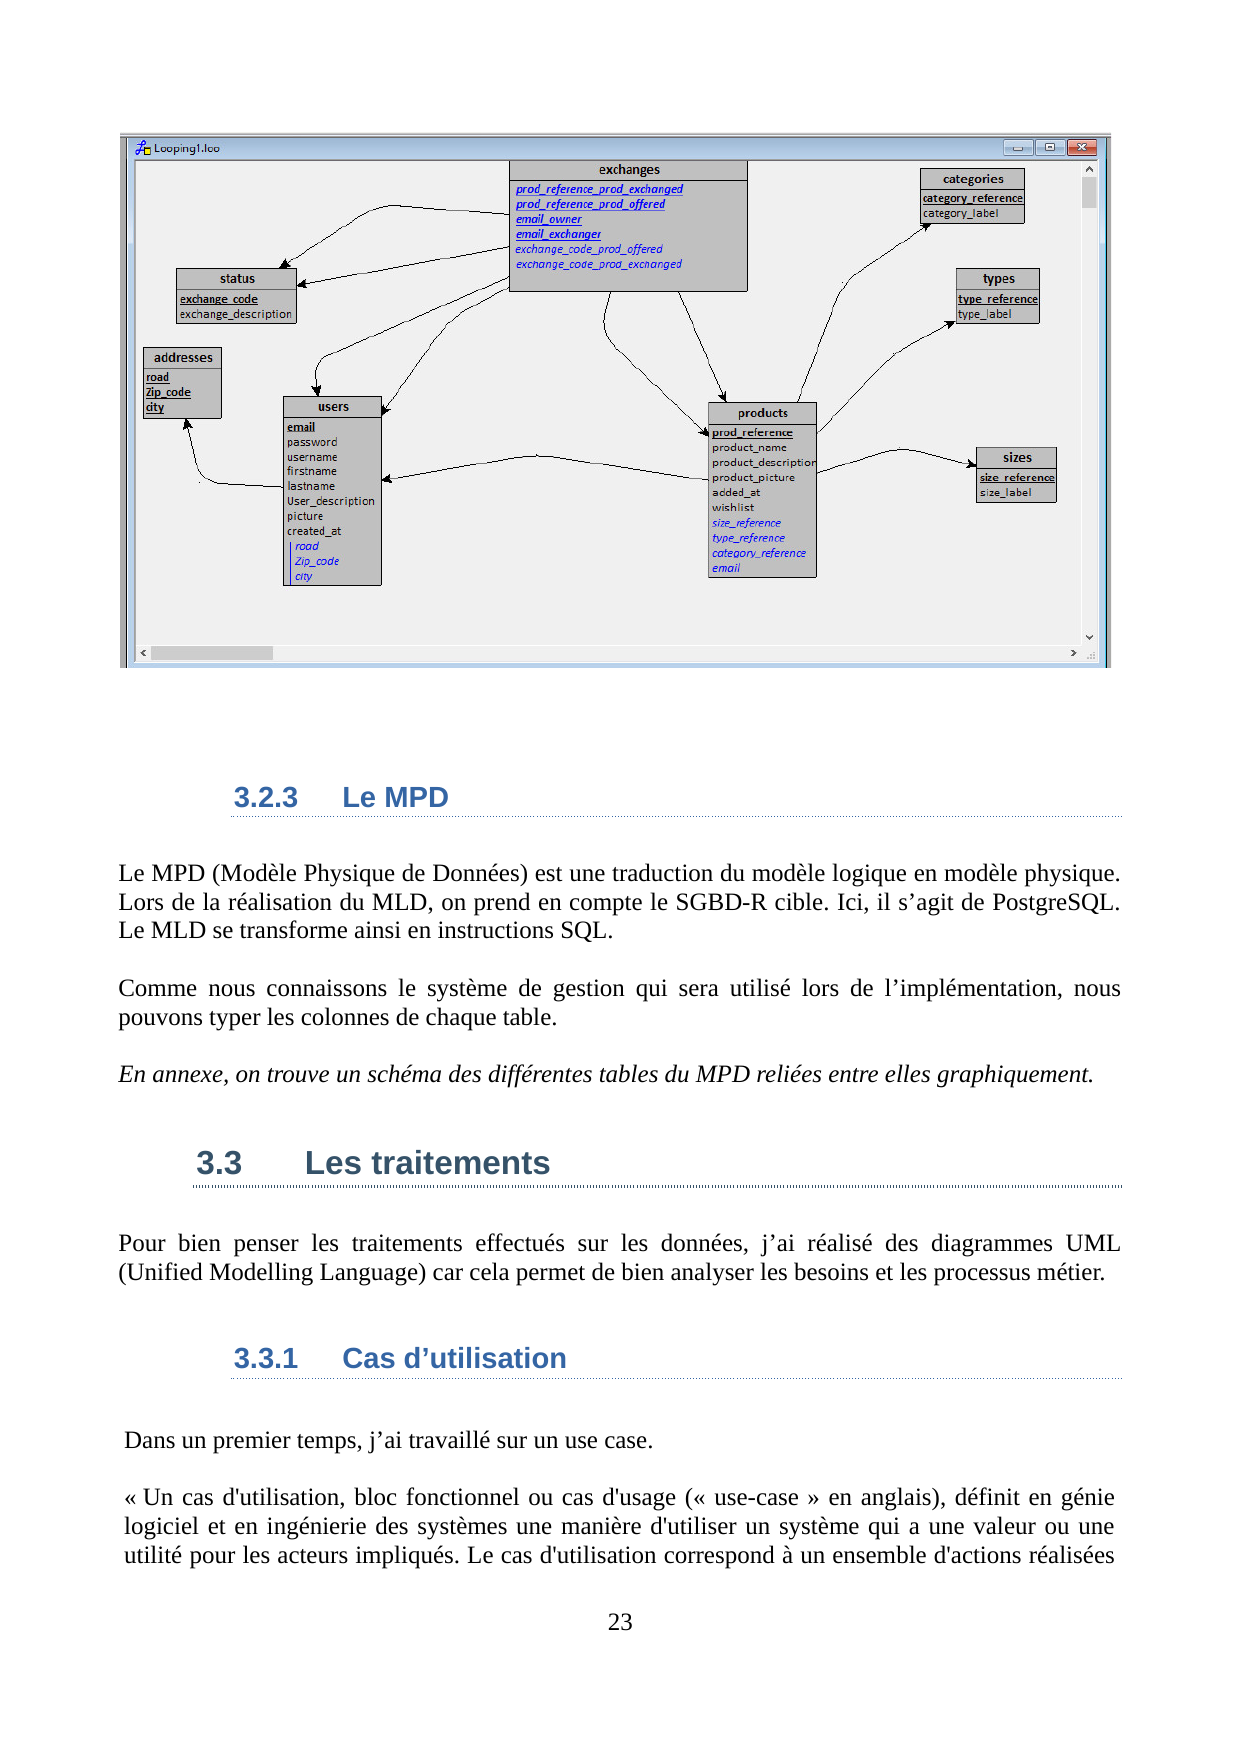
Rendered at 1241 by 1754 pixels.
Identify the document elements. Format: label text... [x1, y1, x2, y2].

picture [120, 132, 1112, 668]
subtitle Cas d’utilisation [231, 1338, 1122, 1379]
subtitle Le MPD [231, 777, 1122, 817]
text Comme nous connaissons le système de gestion qui sera utilisé lors de l’implémentation, nous pouvons typer les colonnes de chaque table. [118, 973, 1122, 1031]
table_header Dans un premier temps, j’ai travaillé sur un use case. « Un cas d'utilisation, bloc fonctionnel ou cas d'usage (« use-case » en anglais), définit en génie logiciel et en ingénierie des systèmes une manière d'utiliser un système qui a une valeur ou une utilité pour les acteurs impliqués. Le cas d'utilisation correspond à un ensemble d'actions réalisées [118, 1419, 1122, 1574]
text Le MPD (Modèle Physique de Données) est une traduction du modèle logique en modèle physique. Lors de la réalisation du MLD, on prend en compte le SGBD-R cible. Ici, il s’agit de PostgreSQL. Le MLD se transforme ainsi en instructions SQL. [118, 858, 1122, 944]
text Pour bien penser les traitements effectués sur les données, j’ai réalisé des diagrammes UML (Unified Modelling Language) car cela permet de bien analyser les besoins et les processus métier. [118, 1228, 1122, 1286]
subtitle Les traitements [193, 1140, 1122, 1188]
text En annexe, on trouve un schéma des différentes tables du MPD reliées entre elles graphiquement. [118, 1059, 1122, 1088]
